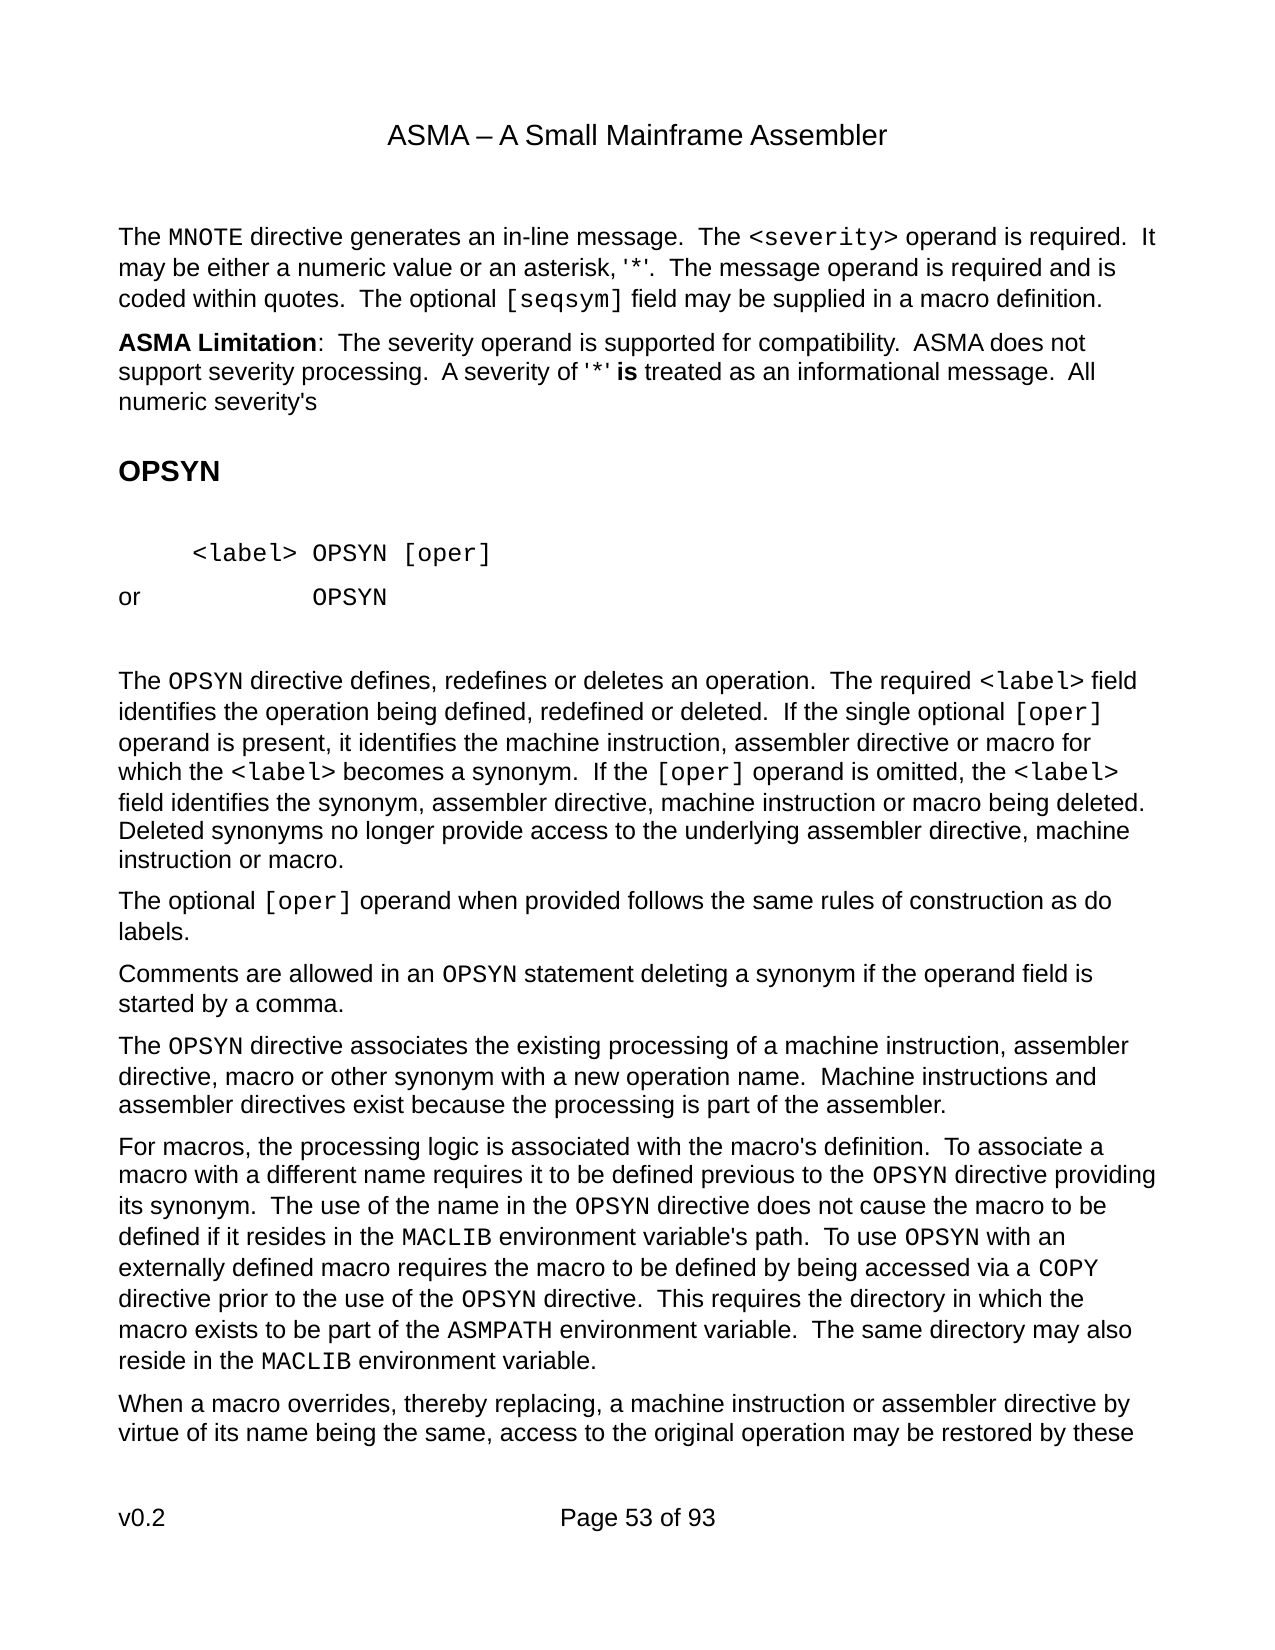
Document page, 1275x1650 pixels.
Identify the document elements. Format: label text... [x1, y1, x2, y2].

text The MNOTE directive generates an in-line message. The <severity> operand is required. It may be either a numeric value or an asterisk, '*'. The message operand is required and is coded within quotes. The optional [seqsym] field may be supplied in a macro definition. [118, 222, 1157, 315]
text The optional [oper] operand when provided follows the same rules of construction as do labels. [118, 886, 1157, 946]
text The OPSYN directive defines, redefines or deletes an operation. The required <label> field identifies the operation being defined, redefined or deleted. If the single optional [oper] operand is present, it identifies the machine instruction, assembler directive or macro for which the <label> becomes a synonym. If the [oper] operand is omitted, the <label> field identifies the synonym, assembler directive, machine instruction or macro being deleted. Deleted synonyms no longer provide access to the underlying assembler directive, machine instruction or macro. [118, 666, 1157, 874]
text When a macro overrides, thereby replacing, a machine instruction or assembler directive by virtue of its name being the same, access to the original operation may be restored by these [118, 1389, 1157, 1447]
text ASMA Limitation: The severity operand is supported for compatibility. ASMA does not support severity processing. A severity of '*' is treated as an informational message. All numeric severity's [118, 328, 1157, 416]
text Comments are allowed in an OPSYN statement deleting a synonym if the operand field is started by a comma. [118, 958, 1157, 1018]
text The OPSYN directive associates the existing processing of a machine instruction, assembler directive, macro or other synonym with a new operation name. Machine instructions and assembler directives exist because the processing is part of the assembler. [118, 1031, 1157, 1119]
text For macros, the processing logic is associated with the macro's definition. To associate a macro with a different name requires it to be defined previous to the OPSYN directive providing its synonym. The use of the name in the OPSYN directive does not cause the macro to be defined if it resides in the MACLIB environment variable's path. To use OPSYN with an externally defined macro requires the macro to be defined by being accessed via a COPY directive prior to the use of the OPSYN directive. This requires the directory in which the macro exists to be part of the ASMPATH environment variable. The same directory may also reside in the MACLIB environment variable. [118, 1132, 1157, 1377]
text <label> OPSYN [oper] [192, 541, 1157, 569]
subtitle OPSYN [118, 454, 1157, 487]
text or OPSYN [118, 582, 1157, 613]
